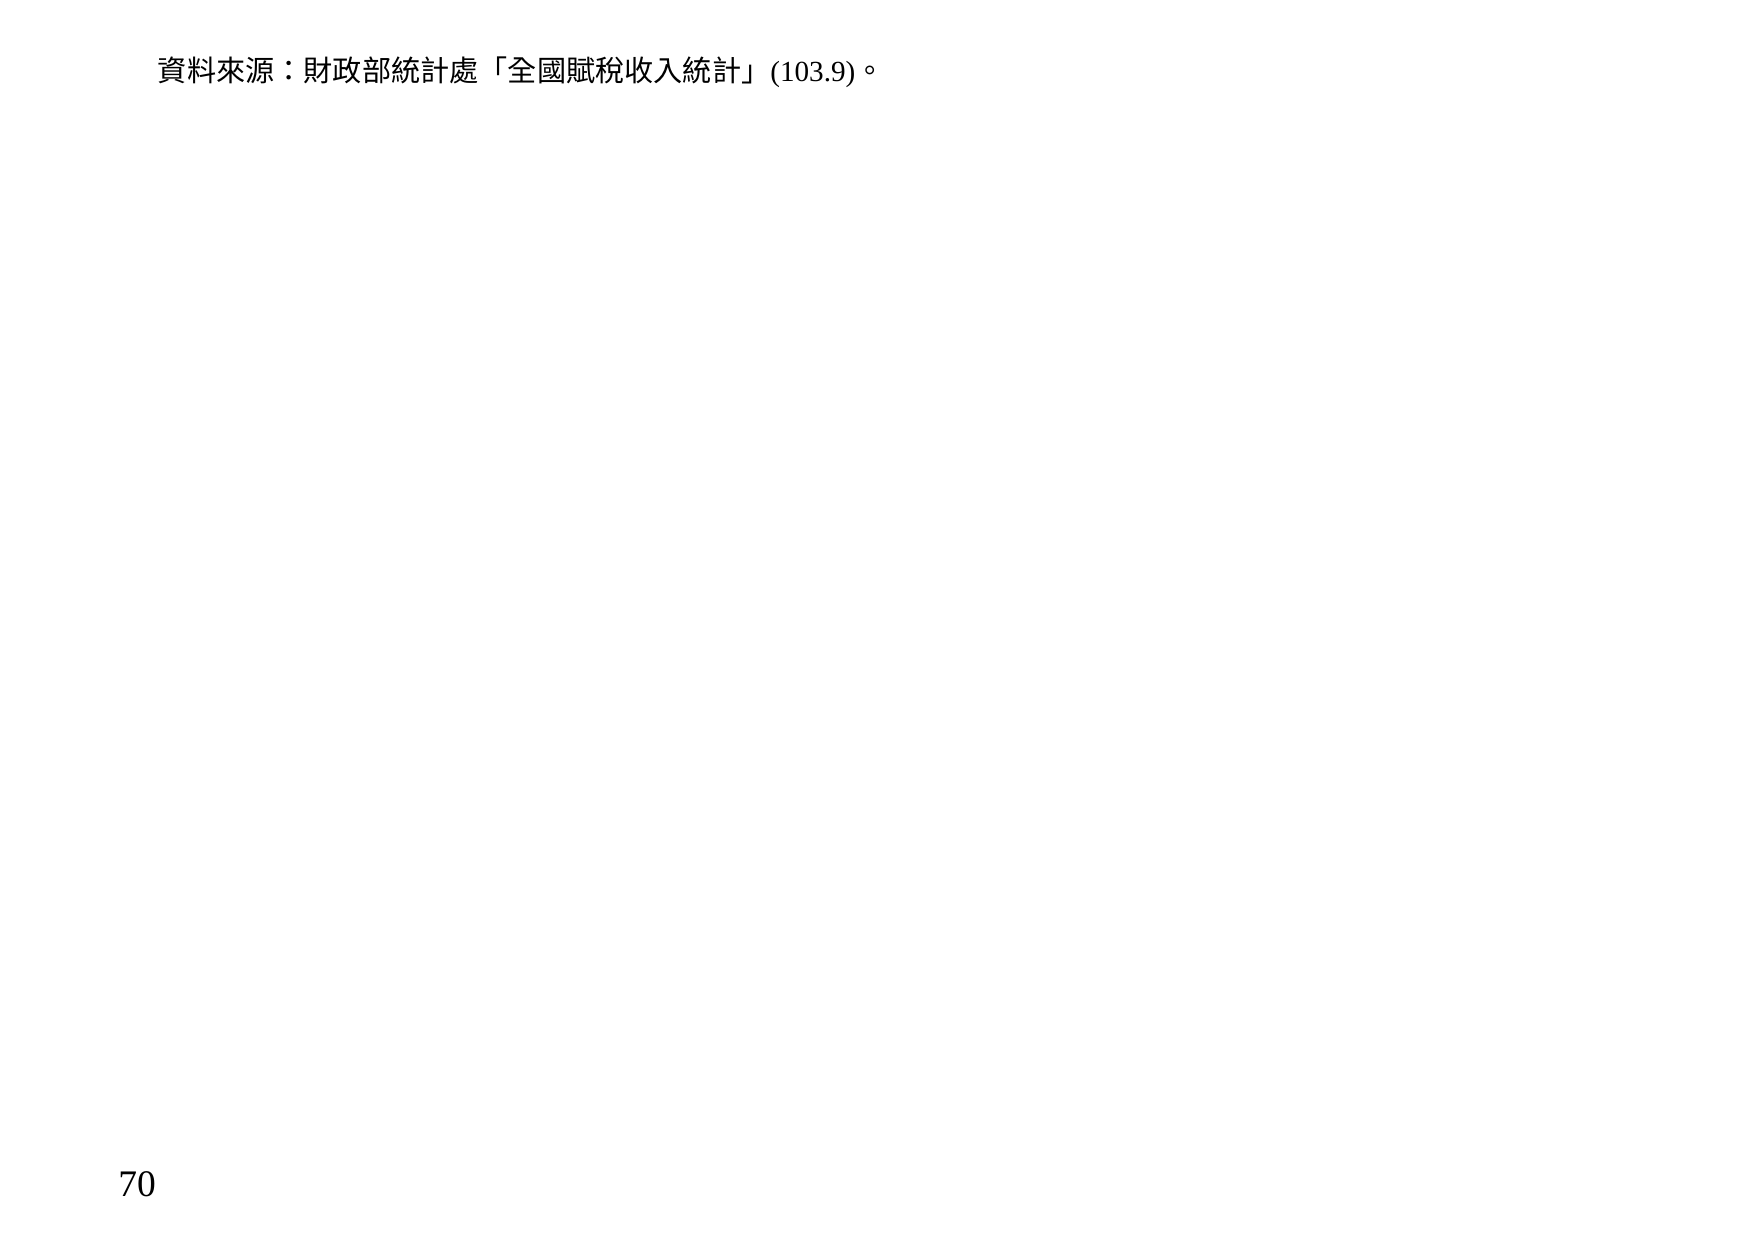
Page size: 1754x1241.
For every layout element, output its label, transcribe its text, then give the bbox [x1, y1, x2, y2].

text 資料來源：財政部統計處「全國賦稅收入統計」(103.9)。 [121, 47, 1609, 89]
